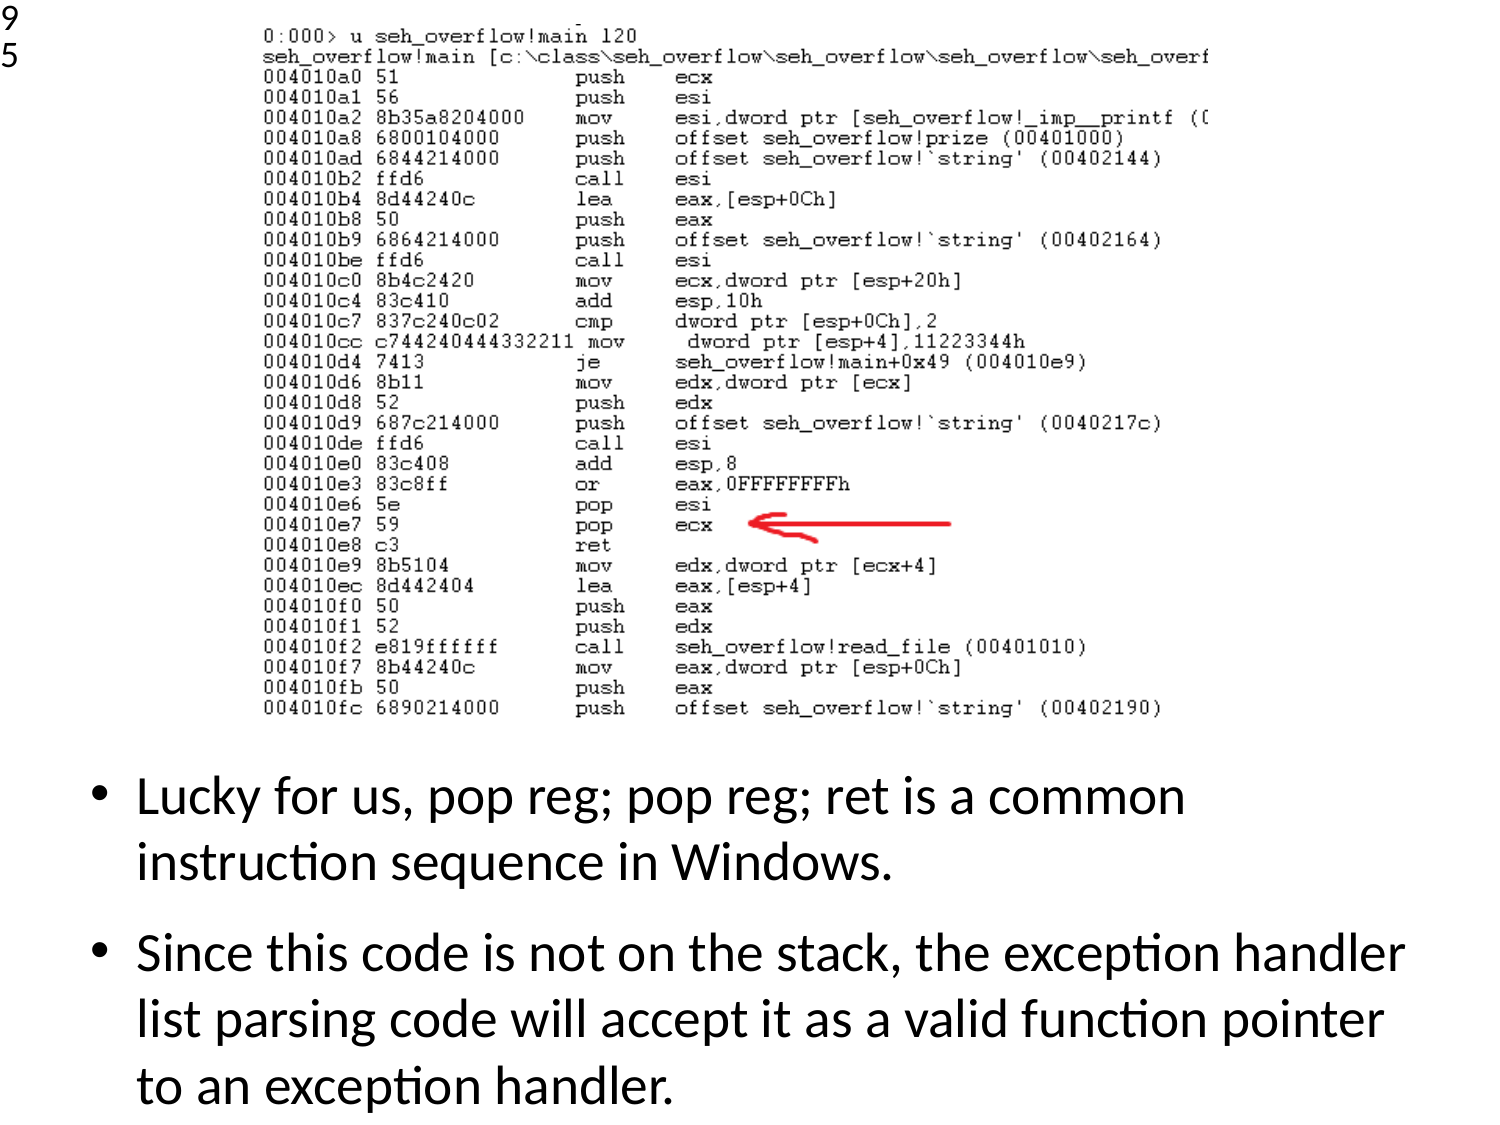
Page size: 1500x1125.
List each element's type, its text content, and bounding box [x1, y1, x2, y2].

list Lucky for us, pop reg; pop reg; ret is a common instruction sequence in Windows. Since this code is not on the stack, the exception handler list parsing code will accept it as a valid function pointer to an exception handler. [75, 751, 1425, 1125]
picture [262, 24, 1208, 751]
